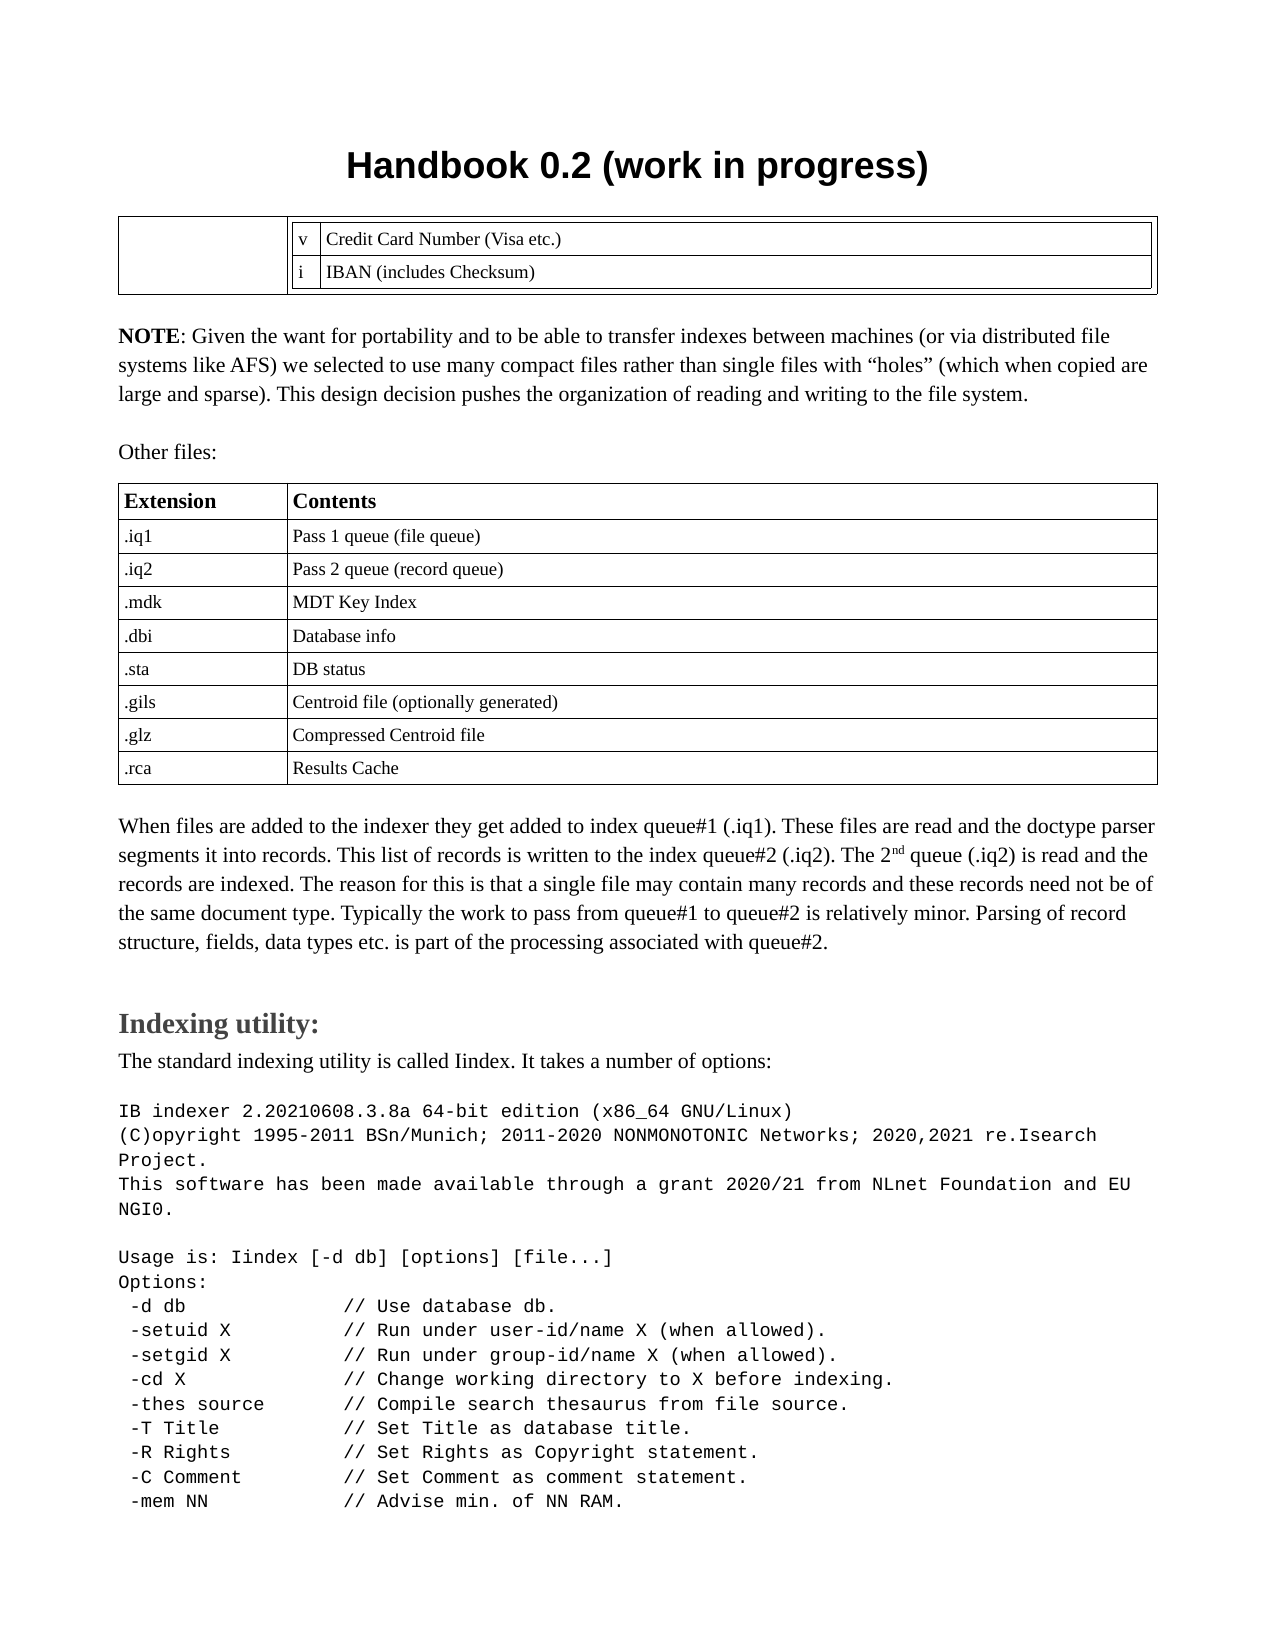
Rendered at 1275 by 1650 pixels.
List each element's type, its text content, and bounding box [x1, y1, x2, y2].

text -setgid X // Run under group-id/name X (when allowed). [118, 1346, 1157, 1367]
text -thes source // Compile search thesaurus from file source. [118, 1394, 1157, 1416]
table_cell .rca [119, 752, 287, 784]
table_cell .sta [119, 653, 287, 685]
table_cell [119, 217, 287, 294]
table_header Contents [288, 484, 1157, 519]
text When files are added to the indexer they get added to index queue#1 (.iq1). These files are read and the doctype parser segments it into records. This list of records is written to the index queue#2 (.iq2). The 2nd queue (.iq2) is read and the records are indexed. The reason for this is that a single file may contain many records and these records need not be of the same document type. Typically the work to pass from queue#1 to queue#2 is relatively minor. Parsing of record structure, fields, data types etc. is part of the processing associated with queue#2. [118, 813, 1157, 954]
text (C)opyright 1995-2011 BSn/Munich; 2011-2020 NONMONOTONIC Networks; 2020,2021 re.Isearch Project. [118, 1126, 1157, 1172]
table_header Extension [119, 484, 287, 519]
text -mem NN // Advise min. of NN RAM. [118, 1492, 1157, 1513]
text -T Title // Set Title as database title. [118, 1419, 1157, 1440]
table_cell .iq1 [119, 520, 287, 552]
table_cell Pass 1 queue (file queue) [288, 520, 1157, 552]
table_cell IBAN (includes Checksum) [321, 256, 1151, 288]
text -C Comment // Set Comment as comment statement. [118, 1467, 1157, 1489]
table_cell .dbi [119, 620, 287, 652]
text Options: [118, 1272, 1157, 1294]
table_cell Pass 2 queue (record queue) [288, 554, 1157, 586]
table_cell [288, 217, 1157, 294]
subtitle Indexing utility: [118, 1007, 1157, 1040]
table_cell Compressed Centroid file [288, 719, 1157, 751]
table_cell .gils [119, 686, 287, 718]
table_cell DB status [288, 653, 1157, 685]
text IB indexer 2.20210608.3.8a 64-bit edition (x86_64 GNU/Linux) [118, 1102, 1157, 1123]
table_cell v [293, 223, 320, 255]
table_cell .iq2 [119, 554, 287, 586]
text Usage is: Iindex [-d db] [options] [file...] [118, 1248, 1157, 1269]
text Other files: [118, 439, 1157, 464]
text NOTE: Given the want for portability and to be able to transfer indexes between machines (or via distributed file systems like AFS) we selected to use many compact files rather than single files with “holes” (which when copied are large and sparse). This design decision pushes the organization of reading and writing to the file system. [118, 323, 1157, 406]
table_cell Credit Card Number (Visa etc.) [321, 223, 1151, 255]
table_cell Database info [288, 620, 1157, 652]
text This software has been made available through a grant 2020/21 from NLnet Foundation and EU NGI0. [118, 1175, 1157, 1221]
text -d db // Use database db. [118, 1297, 1157, 1318]
text -R Rights // Set Rights as Copyright statement. [118, 1443, 1157, 1464]
table_cell Results Cache [288, 752, 1157, 784]
text -cd X // Change working directory to X before indexing. [118, 1370, 1157, 1391]
table_cell .mdk [119, 587, 287, 619]
table_cell Centroid file (optionally generated) [288, 686, 1157, 718]
text -setuid X // Run under user-id/name X (when allowed). [118, 1321, 1157, 1342]
text The standard indexing utility is called Iindex. It takes a number of options: [118, 1048, 1157, 1074]
table_cell .glz [119, 719, 287, 751]
table_cell i [293, 256, 320, 288]
table_cell MDT Key Index [288, 587, 1157, 619]
